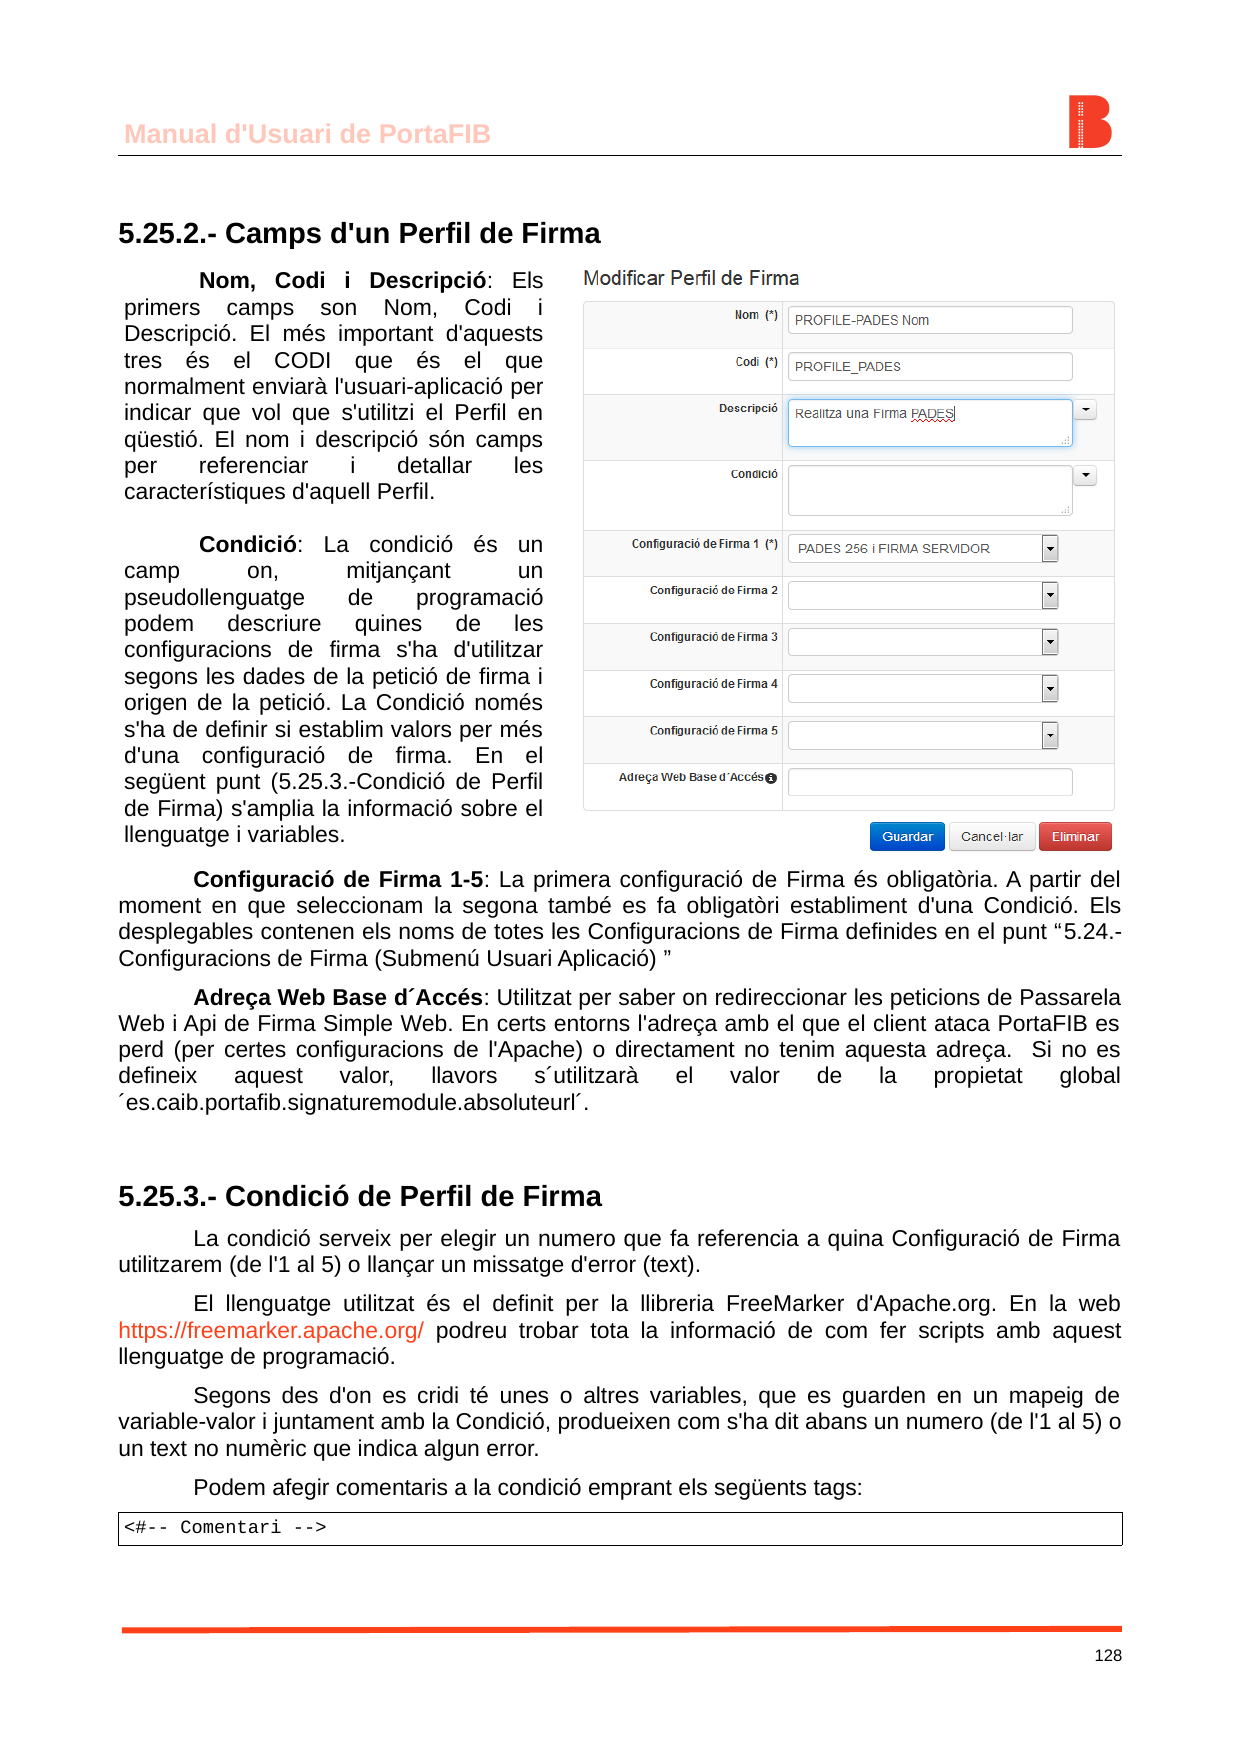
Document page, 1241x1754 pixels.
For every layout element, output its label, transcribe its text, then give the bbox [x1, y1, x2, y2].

text El llenguatge utilitzat és el definit per la llibreria FreeMarker d'Apache.org. En la web https://freemarker.apache.org/ podreu trobar tota la informació de com fer scripts amb aquest llenguatge de programació. [118, 1290, 1122, 1369]
text Podem afegir comentaris a la condició emprant els següents tags: [118, 1473, 1122, 1500]
picture [578, 267, 1117, 856]
table_header [549, 262, 1122, 866]
text Segons des d'on es cridi té unes o altres variables, que es guarden en un mapeig de variable-valor i juntament amb la Condició, produeixen com s'ha dit abans un numero (de l'1 al 5) o un text no numèric que indica algun error. [118, 1382, 1122, 1461]
subtitle Condició de Perfil de Firma [118, 1179, 1122, 1213]
text Configuració de Firma 1-5: La primera configuració de Firma és obligatòria. A partir del moment en que seleccionam la segona també es fa obligatòri establiment d'una Condició. Els desplegables contenen els noms de totes les Configuracions de Firma definides en el punt “5.24Configuracions de Firma (Submenú Usuari Aplicació) ” [118, 866, 1122, 971]
text La condició serveix per elegir un numero que fa referencia a quina Configuració de Firma utilitzarem (de l'1 al 5) o llançar un missatge d'error (text). [118, 1225, 1122, 1278]
subtitle Camps d'un Perfil de Firma [118, 216, 1122, 249]
table_header <#-- Comentari --> [119, 1513, 1122, 1545]
text Adreça Web Base d´Accés: Utilitzat per saber on redireccionar les peticions de Passarela Web i Api de Firma Simple Web. En certs entorns l'adreça amb el que el client ataca PortaFIB es perd (per certes configuracions de l'Apache) o directament no tenim aquesta adreça. Si no es defineix aquest valor, llavors s´utilitzarà el valor de la propietat global ´es.caib.portafib.signaturemodule.absoluteurl´. [118, 983, 1122, 1115]
table_header Nom, Codi i Descripció: Els primers camps son Nom, Codi i Descripció. El més important d'aquests tres és el CODI que és el que normalment enviarà l'usuari-aplicació per indicar que vol que s'utilitzi el Perfil en qüestió. El nom i descripció són camps per referenciar i detallar les característiques d'aquell Perfil. Condició: La condició és un camp on, mitjançant un pseudollenguatge de programació podem descriure quines de les configuracions de firma s'ha d'utilitzar segons les dades de la petició de firma i origen de la petició. La Condició només s'ha de definir si establim valors per més d'una configuració de firma. En el següent punt (5.25.3Condició de Perfil de Firma) s'amplia la informació sobre el llenguatge i variables. [118, 262, 549, 866]
picture [1063, 94, 1117, 150]
